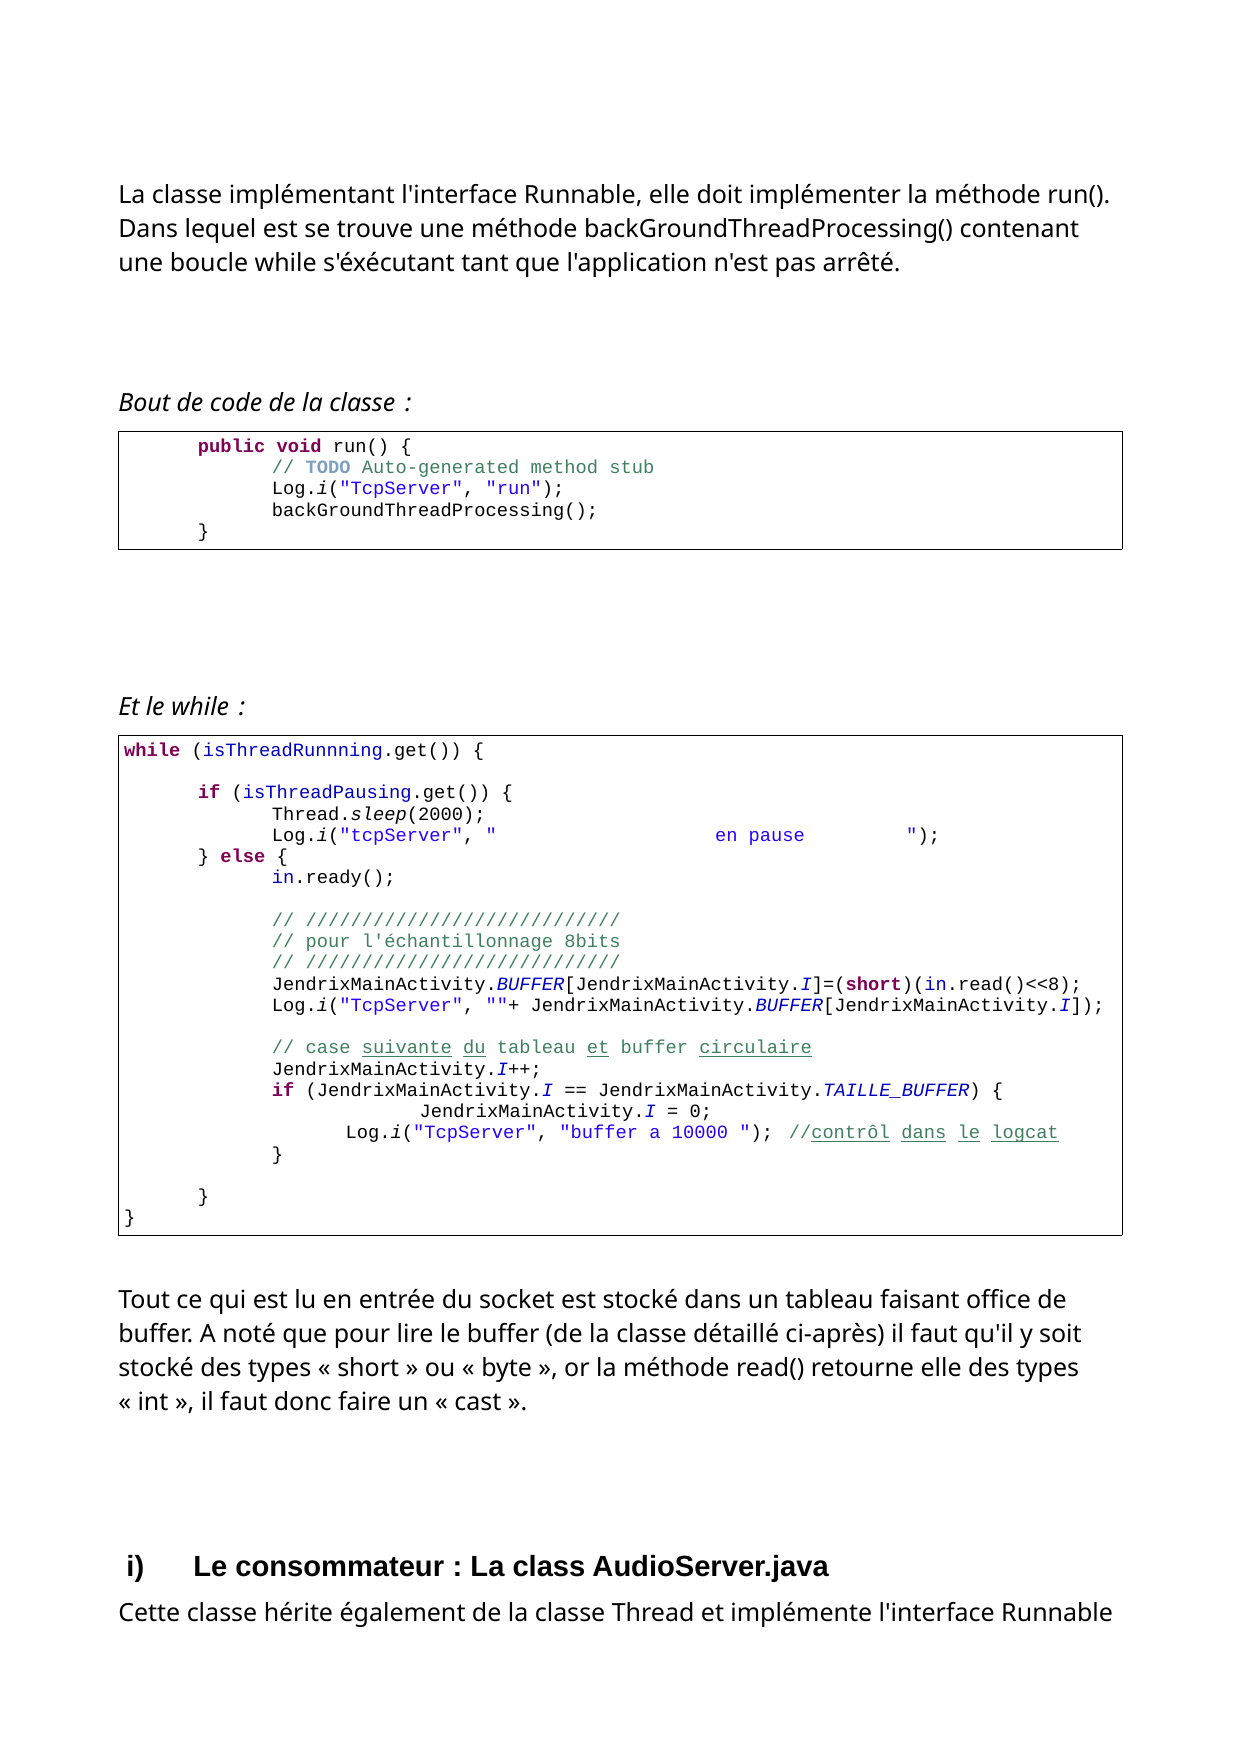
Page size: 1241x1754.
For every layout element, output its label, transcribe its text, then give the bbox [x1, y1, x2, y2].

text La classe implémentant l'interface Runnable, elle doit implémenter la méthode run(). Dans lequel est se trouve une méthode backGroundThreadProcessing() contenant une boucle while s'éxécutant tant que l'application n'est pas arrêté. [118, 176, 1122, 278]
subtitle Le consommateur : La class AudioServer.java [118, 1549, 1122, 1582]
table_header public void run() { // TODO Auto-generated method stub Log.i("TcpServer", "run"); backGroundThreadProcessing(); } [119, 432, 1122, 548]
text Tout ce qui est lu en entrée du socket est stocké dans un tableau faisant office de buffer. A noté que pour lire le buffer (de la classe détaillé ci-après) il faut qu'il y soit stocké des types « short » ou « byte », or la méthode read() retourne elle des types « int », il faut donc faire un « cast ». [118, 1282, 1122, 1418]
table_header while (isThreadRunnning.get()) { if (isThreadPausing.get()) { Thread.sleep(2000); Log.i("tcpServer", " en pause "); } else { in.ready(); // //////////////////////////// // pour l'échantillonnage 8bits // //////////////////////////// JendrixMainActivity.BUFFER[JendrixMainActivity.I]=(short)(in.read()<<8); Log.i("TcpServer", ""+ JendrixMainActivity.BUFFER[JendrixMainActivity.I]); // case suivante du tableau et buffer circulaire JendrixMainActivity.I++; if (JendrixMainActivity.I == JendrixMainActivity.TAILLE_BUFFER) { JendrixMainActivity.I = 0; Log.i("TcpServer", "buffer a 10000 "); //contrôl dans le logcat } } } [119, 736, 1122, 1235]
text Et le while : [118, 688, 1122, 722]
text Bout de code de la classe : [118, 384, 1122, 418]
text Cette classe hérite également de la classe Thread et implémente l'interface Runnable [118, 1595, 1122, 1629]
